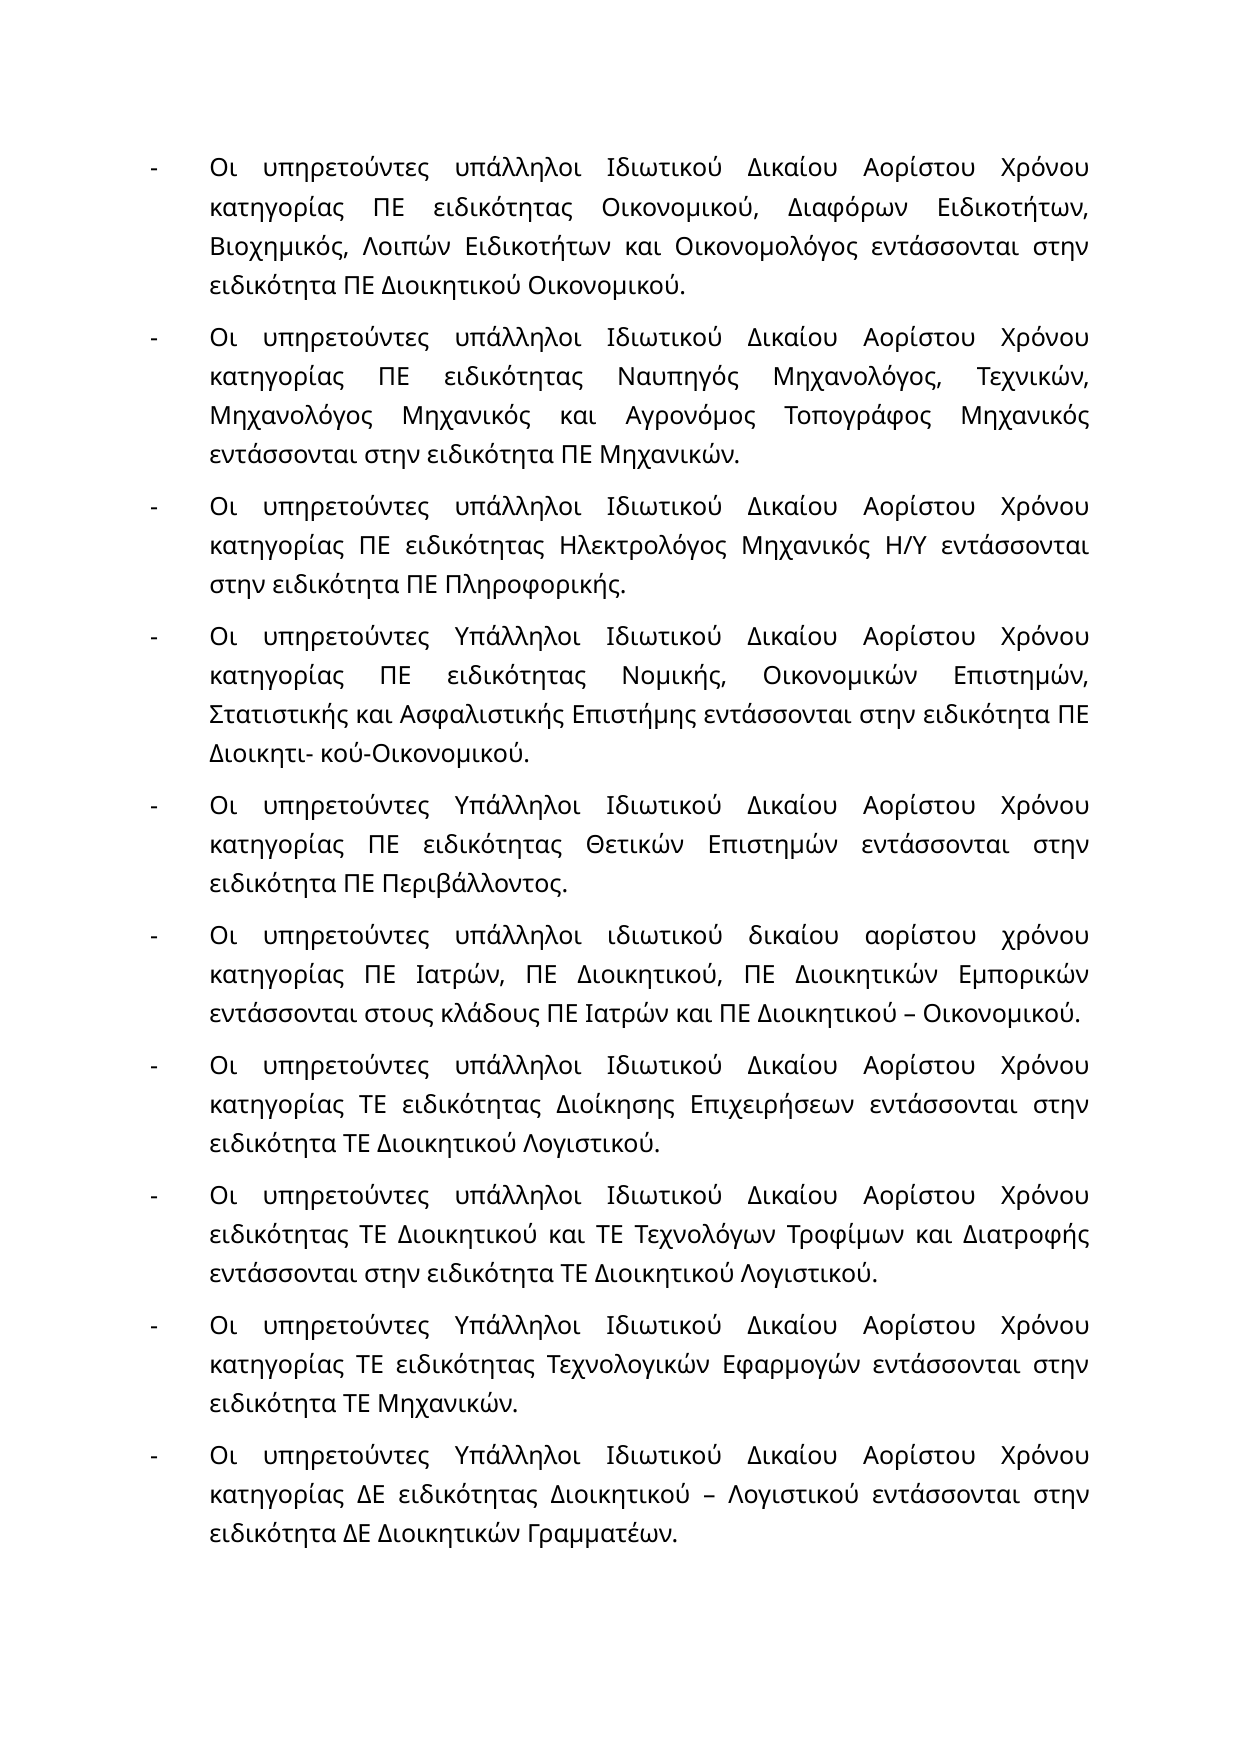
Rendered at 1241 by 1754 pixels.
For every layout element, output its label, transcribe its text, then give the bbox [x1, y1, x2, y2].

list - Οι υπηρετούντες υπάλληλοι Ιδιωτικού Δικαίου Αορίστου Χρόνου ειδικότητας ΤΕ Διοικητικού και ΤΕ Τεχνολόγων Τροφίμων και Διατροφής εντάσσονται στην ειδικότητα ΤΕ Διοικητικού Λογιστικού. [150, 1177, 1090, 1290]
list - Οι υπηρετούντες υπάλληλοι Ιδιωτικού Δικαίου Αορίστου Χρόνου κατηγορίας ΠΕ ειδικότητας Οικονομικού, Διαφόρων Ειδικοτήτων, Βιοχημικός, Λοιπών Ειδικοτήτων και Οικονομολόγος εντάσσονται στην ειδικότητα ΠΕ Διοικητικού Οικονομικού. [150, 150, 1090, 302]
list - Οι υπηρετούντες υπάλληλοι Ιδιωτικού Δικαίου Αορίστου Χρόνου κατηγορίας ΤΕ ειδικότητας Διοίκησης Επιχειρήσεων εντάσσονται στην ειδικότητα ΤΕ Διοικητικού Λογιστικού. [150, 1047, 1090, 1160]
list - Οι υπηρετούντες υπάλληλοι Ιδιωτικού Δικαίου Αορίστου Χρόνου κατηγορίας ΠΕ ειδικότητας Ηλεκτρολόγος Μηχανικός Η/Υ εντάσσονται στην ειδικότητα ΠΕ Πληροφορικής. [150, 488, 1090, 601]
list - Οι υπηρετούντες Υπάλληλοι Ιδιωτικού Δικαίου Αορίστου Χρόνου κατηγορίας ΔΕ ειδικότητας Διοικητικού – Λογιστικού εντάσσονται στην ειδικότητα ΔΕ Διοικητικών Γραμματέων. [150, 1437, 1090, 1550]
list - Οι υπηρετούντες Υπάλληλοι Ιδιωτικού Δικαίου Αορίστου Χρόνου κατηγορίας ΠΕ ειδικότητας Νομικής, Οικονομικών Επιστημών, Στατιστικής και Ασφαλιστικής Επιστήμης εντάσσονται στην ειδικότητα ΠΕ Διοικητι- κού-Οικονομικού. [150, 618, 1090, 770]
list - Οι υπηρετούντες Υπάλληλοι Ιδιωτικού Δικαίου Αορίστου Χρόνου κατηγορίας ΤΕ ειδικότητας Τεχνολογικών Εφαρμογών εντάσσονται στην ειδικότητα ΤΕ Μηχανικών. [150, 1307, 1090, 1420]
list - Οι υπηρετούντες υπάλληλοι Ιδιωτικού Δικαίου Αορίστου Χρόνου κατηγορίας ΠΕ ειδικότητας Ναυπηγός Μηχανολόγος, Τεχνικών, Μηχανολόγος Μηχανικός και Αγρονόμος Τοπογράφος Μηχανικός εντάσσονται στην ειδικότητα ΠΕ Μηχανικών. [150, 319, 1090, 471]
list - Οι υπηρετούντες Υπάλληλοι Ιδιωτικού Δικαίου Αορίστου Χρόνου κατηγορίας ΠΕ ειδικότητας Θετικών Επιστημών εντάσσονται στην ειδικότητα ΠΕ Περιβάλλοντος. [150, 787, 1090, 900]
list - Οι υπηρετούντες υπάλληλοι ιδιωτικού δικαίου αορίστου χρόνου κατηγορίας ΠΕ Ιατρών, ΠΕ Διοικητικού, ΠΕ Διοικητικών Εμπορικών εντάσσονται στους κλάδους ΠΕ Ιατρών και ΠΕ Διοικητικού – Οικονομικού. [150, 917, 1090, 1030]
